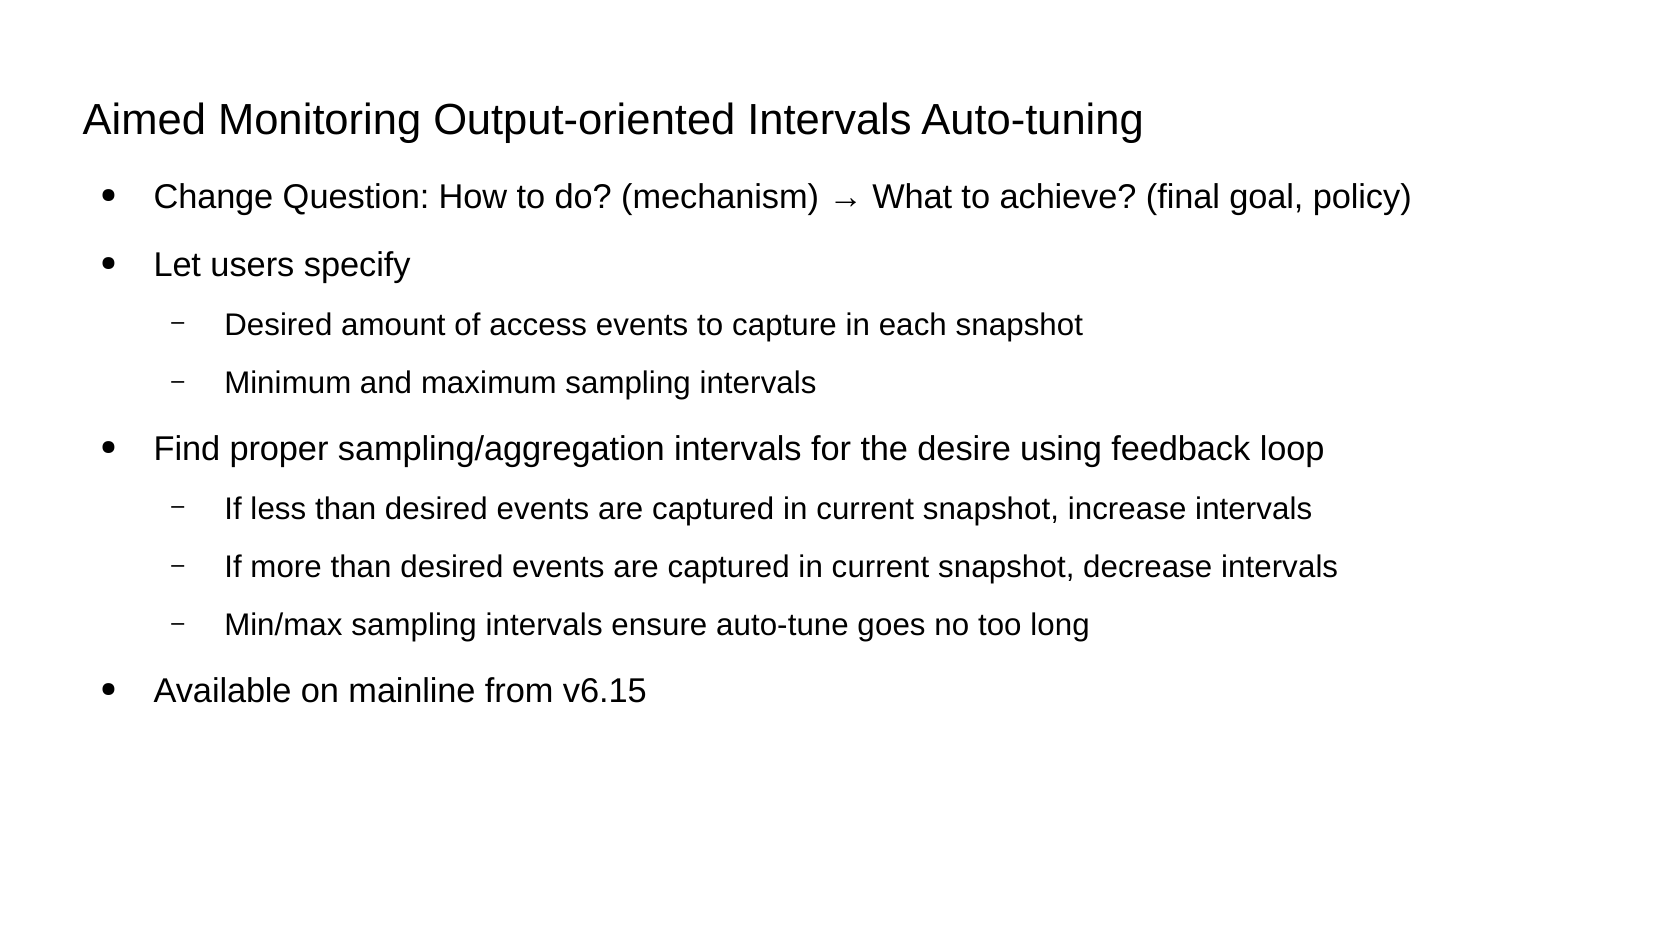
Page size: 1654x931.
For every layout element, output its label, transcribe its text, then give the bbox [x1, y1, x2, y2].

title Aimed Monitoring Output-oriented Intervals Auto-tuning [82, 81, 1571, 157]
list Change Question: How to do? (mechanism) → What to achieve? (final goal, policy) Let users specify Desired amount of access events to capture in each snapshot Minimum and maximum sampling intervals Find proper sampling/aggregation intervals for the desire using feedback loop If less than desired events are captured in current snapshot, increase intervals If more than desired events are captured in current snapshot, decrease intervals Min/max sampling intervals ensure auto-tune goes no too long Available on mainline from v6.15 [82, 177, 1571, 833]
